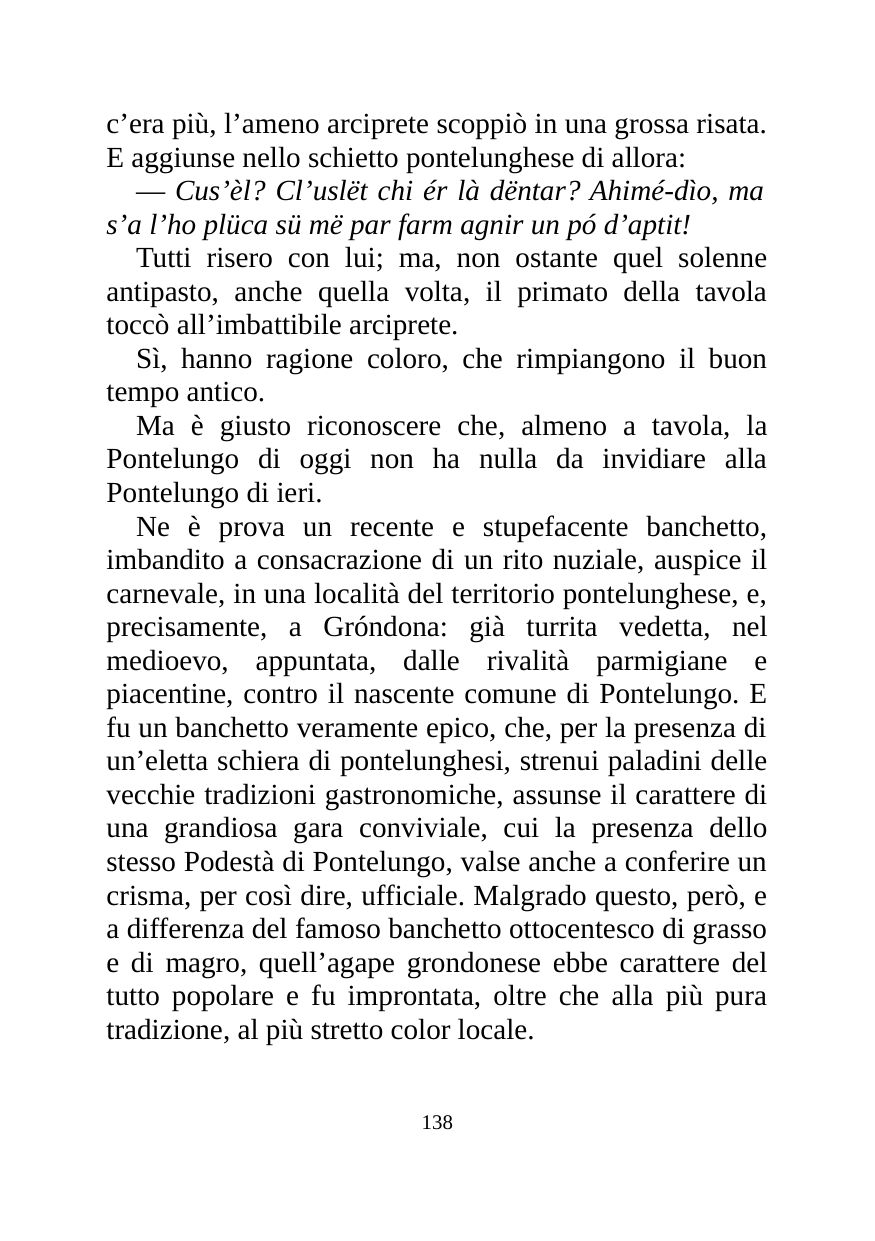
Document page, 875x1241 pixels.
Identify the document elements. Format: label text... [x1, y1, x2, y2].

text Ma è giusto riconoscere che, almeno a tavola, la Pontelungo di oggi non ha nulla da invidiare alla Pontelungo di ieri. [106, 408, 768, 509]
text Tutti risero con lui; ma, non ostante quel solenne antipasto, anche quella volta, il primato della tavola toccò all’imbattibile arciprete. [106, 240, 768, 341]
text Sì, hanno ragione coloro, che rimpiangono il buon tempo antico. [106, 341, 768, 408]
text Ne è prova un recente e stupefacente banchetto, imbandito a consacrazione di un rito nuziale, auspice il carnevale, in una località del territorio pontelunghese, e, precisamente, a Gróndona: già turrita vedetta, nel medioevo, appuntata, dalle rivalità parmigiane e piacentine, contro il nascente comune di Pontelungo. E fu un banchetto veramente epico, che, per la presenza di un’eletta schiera di pontelunghesi, strenui paladini delle vecchie tradizioni gastronomiche, assunse il carattere di una grandiosa gara conviviale, cui la presenza dello stesso Podestà di Pontelungo, valse anche a conferire un crisma, per così dire, ufficiale. Malgrado questo, però, e a differenza del famoso banchetto ottocentesco di grasso e di magro, quell’agape grondonese ebbe carattere del tutto popolare e fu improntata, oltre che alla più pura tradizione, al più stretto color locale. [106, 509, 768, 1045]
text c’era più, l’ameno arciprete scoppiò in una grossa risata. E aggiunse nello schietto pontelunghese di allora: [106, 106, 768, 173]
text — Cus’èl? Cl’uslët chi ér là dëntar? Ahimé-dìo, ma s’a l’ho plüca sü më par farm agnir un pó d’aptit! [106, 173, 768, 240]
